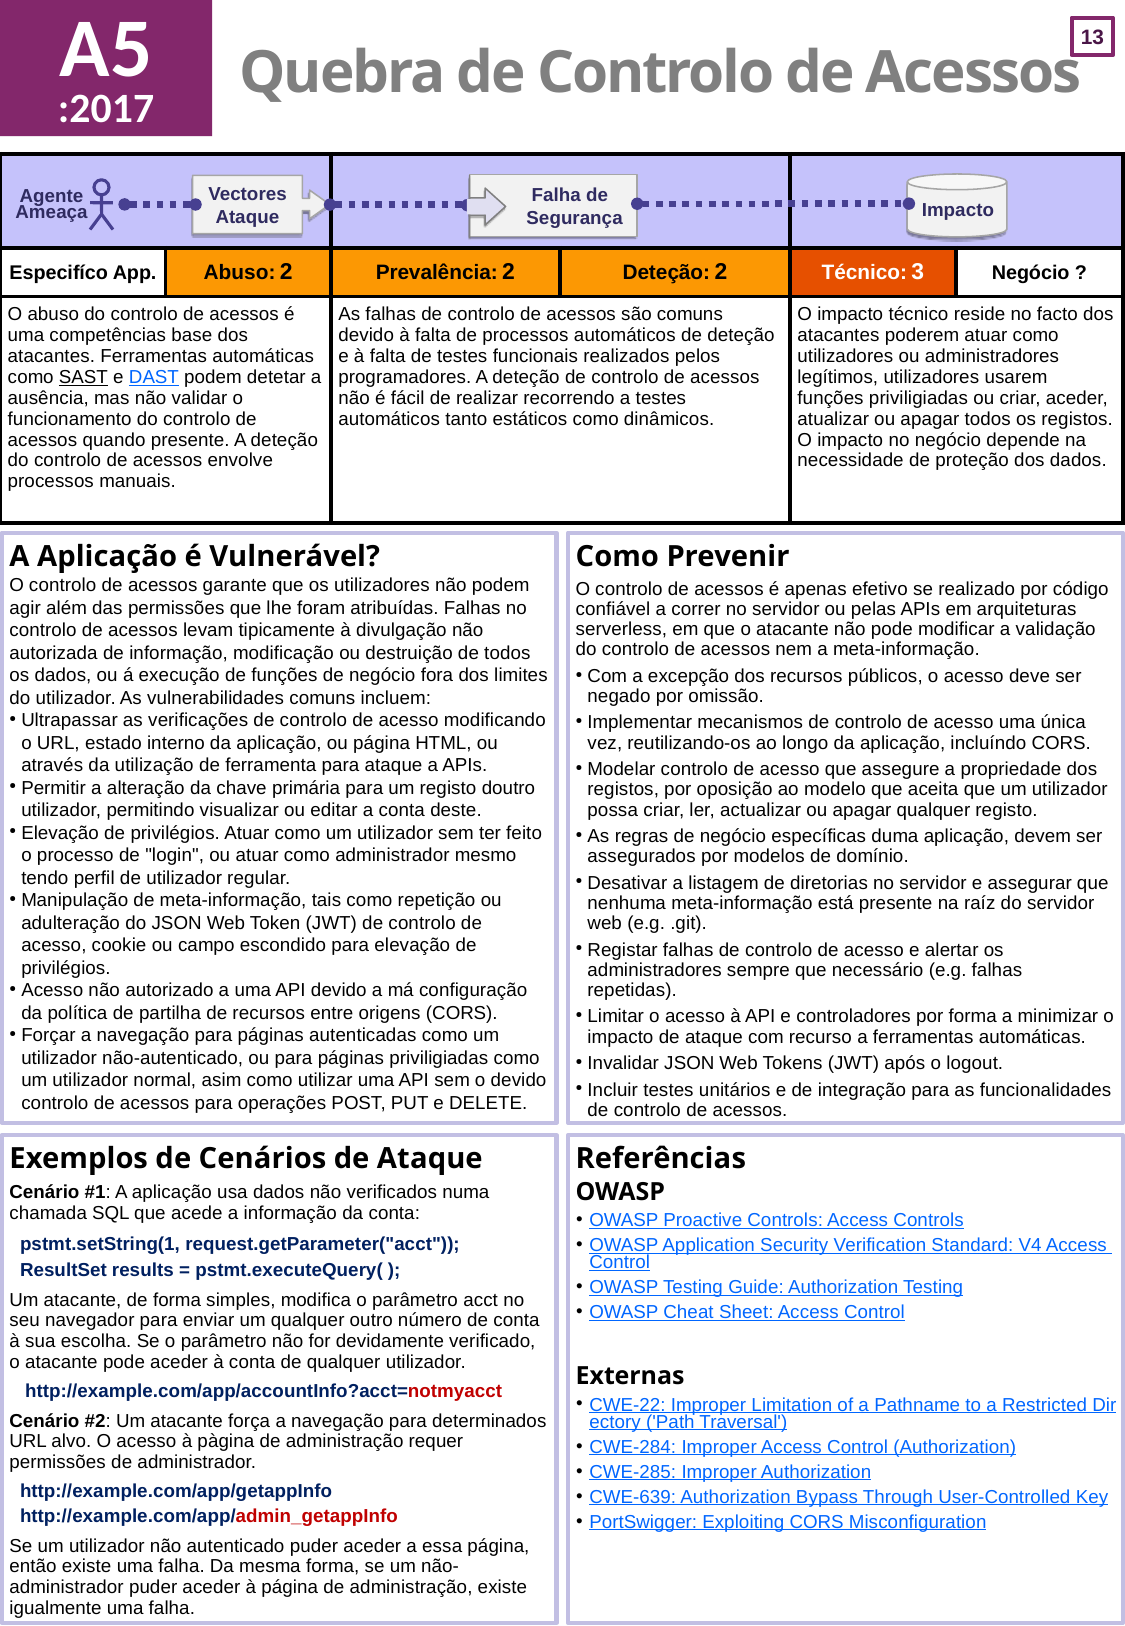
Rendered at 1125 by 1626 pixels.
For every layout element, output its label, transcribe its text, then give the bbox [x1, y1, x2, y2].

table_cell O impacto técnico reside no facto dos atacantes poderem atuar como utilizadores ou administradores legítimos, utilizadores usarem funções priviligiadas ou criar, aceder, atualizar ou apagar todos os registos. O impacto no negócio depende na necessidade de proteção dos dados. [792, 298, 1121, 521]
table_header [2, 156, 329, 246]
text_box Exemplos de Cenários de Ataque Cenário #1: A aplicação usa dados não verificados numa chamada SQL que acede a informação da conta: pstmt.setString(1, request.getParameter("acct")); ResultSet results = pstmt.executeQuery( ); Um atacante, de forma simples, modifica o parâmetro acct no seu navegador para enviar um qualquer outro número de conta à sua escolha. Se o parâmetro não for devidamente verificado, o atacante pode aceder à conta de qualquer utilizador. http://example.com/app/accountInfo?acct=notmyacct Cenário #2: Um atacante força a navegação para determinados URL alvo. O acesso à pàgina de administração requer permissões de administrador. http://example.com/app/getappInfo http://example.com/app/admin_getappInfo Se um utilizador não autenticado puder aceder a essa página, então existe uma falha. Da mesma forma, se um não-administrador puder aceder à página de administração, existe igualmente uma falha. [1, 1134, 557, 1624]
table_header [792, 156, 1121, 246]
text_box Quebra de Controlo de Acessos [224, 12, 1125, 134]
text_box A5 :2017 [0, 0, 213, 137]
table_cell Negócio ? [958, 250, 1121, 295]
text_box Agente Ameaça [0, 181, 103, 230]
table_cell Deteção: 2 [562, 250, 788, 295]
text_box Impacto [907, 183, 1007, 237]
text_box Como Prevenir O controlo de acessos é apenas efetivo se realizado por código confiável a correr no servidor ou pelas APIs em arquiteturas serverless, em que o atacante não pode modificar a validação do controlo de acessos nem a meta-informação. Com a excepção dos recursos públicos, o acesso deve ser negado por omissão. Implementar mecanismos de controlo de acesso uma única vez, reutilizando-os ao longo da aplicação, incluíndo CORS. Modelar controlo de acesso que assegure a propriedade dos registos, por oposição ao modelo que aceita que um utilizador possa criar, ler, actualizar ou apagar qualquer registo. As regras de negócio específicas duma aplicação, devem ser assegurados por modelos de domínio. Desativar a listagem de diretorias no servidor e assegurar que nenhuma meta-informação está presente na raíz do servidor web (e.g. .git). Registar falhas de controlo de acesso e alertar os administradores sempre que necessário (e.g. falhas repetidas). Limitar o acesso à API e controladores por forma a minimizar o impacto de ataque com recurso a ferramentas automáticas. Invalidar JSON Web Tokens (JWT) após o logout. Incluir testes unitários e de integração para as funcionalidades de controlo de acessos. [568, 532, 1123, 1123]
table_cell Especifíco App. [2, 250, 164, 295]
table_cell Abuso: 2 [167, 250, 329, 295]
text_box [466, 175, 506, 238]
table_header [333, 156, 788, 246]
text_box A Aplicação é Vulnerável? O controlo de acessos garante que os utilizadores não podem agir além das permissões que lhe foram atribuídas. Falhas no controlo de acessos levam tipicamente à divulgação não autorizada de informação, modificação ou destruição de todos os dados, ou á execução de funções de negócio fora dos limites do utilizador. As vulnerabilidades comuns incluem: Ultrapassar as verificações de controlo de acesso modificando o URL, estado interno da aplicação, ou página HTML, ou através da utilização de ferramenta para ataque a APIs. Permitir a alteração da chave primária para um registo doutro utilizador, permitindo visualizar ou editar a conta deste. Elevação de privilégios. Atuar como um utilizador sem ter feito o processo de "login", ou atuar como administrador mesmo tendo perfil de utilizador regular. Manipulação de meta-informação, tais como repetição ou adulteração do JSON Web Token (JWT) de controlo de acesso, cookie ou campo escondido para elevação de privilégios. Acesso não autorizado a uma API devido a má configuração da política de partilha de recursos entre origens (CORS). Forçar a navegação para páginas autenticadas como um utilizador não-autenticado, ou para páginas priviligiadas como um utilizador normal, asim como utilizar uma API sem o devido controlo de acessos para operações POST, PUT e DELETE. [1, 532, 557, 1123]
table_cell As falhas de controlo de acessos são comuns devido à falta de processos automáticos de deteção e à falta de testes funcionais realizados pelos programadores. A deteção de controlo de acessos não é fácil de realizar recorrendo a testes automáticos tanto estáticos como dinâmicos. [333, 298, 788, 521]
table_cell O abuso do controlo de acessos é uma competências base dos atacantes. Ferramentas automáticas como SAST e DAST podem detetar a ausência, mas não validar o funcionamento do controlo de acessos quando presente. A deteção do controlo de acessos envolve processos manuais. [2, 298, 329, 521]
table_cell Prevalência: 2 [333, 250, 558, 295]
text_box Referências OWASP OWASP Proactive Controls: Access Controls OWASP Application Security Verification Standard: V4 Access Control OWASP Testing Guide: Authorization Testing OWASP Cheat Sheet: Access Control Externas CWE-22: Improper Limitation of a Pathname to a Restricted Directory ('Path Traversal') CWE-284: Improper Access Control (Authorization) CWE-285: Improper Authorization CWE-639: Authorization Bypass Through User-Controlled Key PortSwigger: Exploiting CORS Misconfiguration [568, 1134, 1123, 1624]
text_box Falha de Segurança [469, 174, 637, 237]
table_cell Técnico: 3 [792, 250, 954, 295]
text_box Vectores Ataque [192, 175, 325, 234]
table_cell 7.0 [907, 173, 1007, 190]
